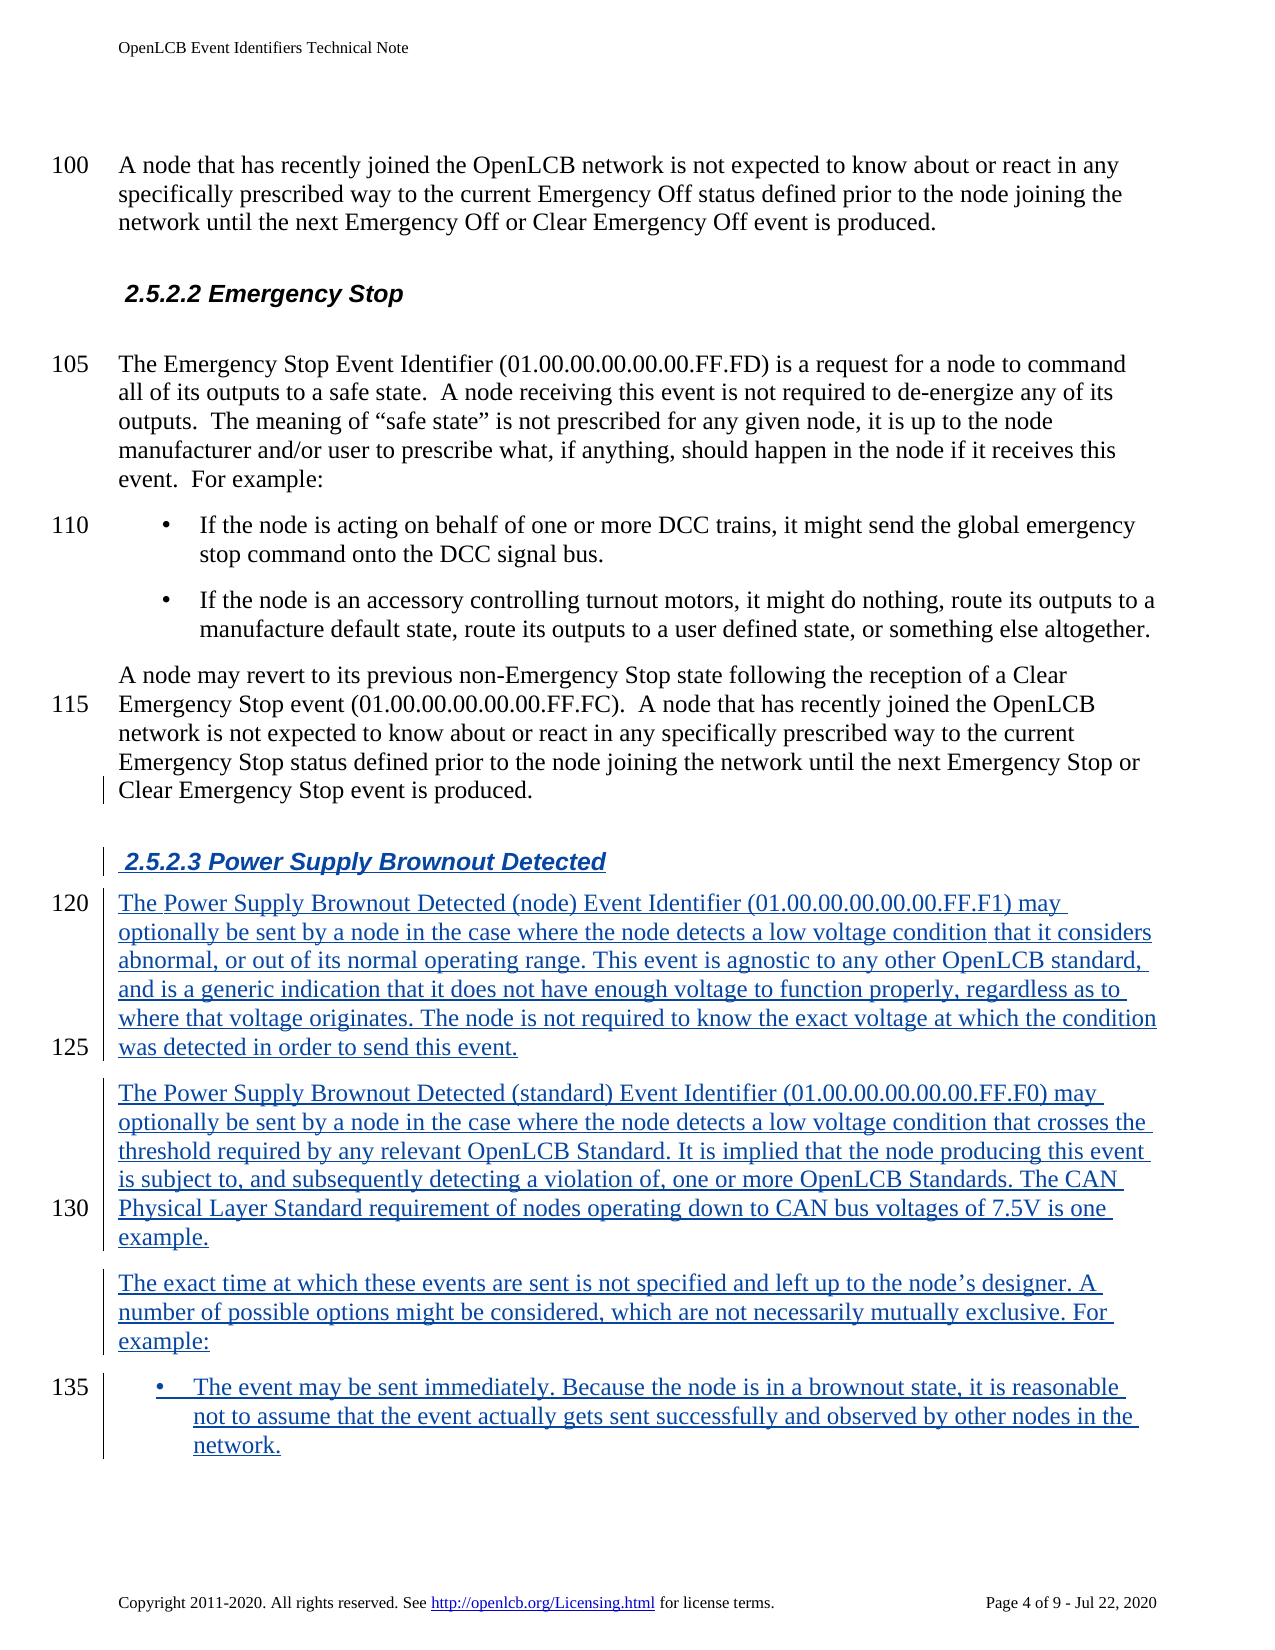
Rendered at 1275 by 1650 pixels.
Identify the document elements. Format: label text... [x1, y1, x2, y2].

text was detected in order to send this event. [118, 1029, 1157, 1061]
list If the node is acting on behalf of one or more DCC trains, it might send the global emergency stop command onto the DCC signal bus. [162, 510, 1157, 568]
text The Power Supply Brownout Detected (node) Event Identifier (01.00.00.00.00.00.FF.F1) may optionally be sent by a node in the case where the node detects a low voltage condition that it considers abnormal, or out of its normal operating range. This event is agnostic to any other OpenLCB standard, and is a generic indication that it does not have enough voltage to function properly, regardless as to where that voltage originates. The node is not required to know the exact voltage at which the condition [118, 888, 1157, 1028]
text A node may revert to its previous non-Emergency Stop state following the reception of a Clear Emergency Stop event (01.00.00.00.00.00.FF.FC). A node that has recently joined the OpenLCB network is not expected to know about or react in any specifically prescribed way to the current Emergency Stop status defined prior to the node joining the network until the next Emergency Stop or Clear Emergency Stop event is produced. [118, 661, 1157, 804]
list The event may be sent immediately. Because the node is in a brownout state, it is reasonable not to assume that the event actually gets sent successfully and observed by other nodes in the network. [156, 1372, 1157, 1459]
text The Power Supply Brownout Detected (standard) Event Identifier (01.00.00.00.00.00.FF.F0) may optionally be sent by a node in the case where the node detects a low voltage condition that crosses the threshold required by any relevant OpenLCB Standard. It is implied that the node producing this event is subject to, and subsequently detecting a violation of, one or more OpenLCB Standards. The CAN Physical Layer Standard requirement of nodes operating down to CAN bus voltages of 7.5V is one example. [118, 1078, 1157, 1251]
list If the node is an accessory controlling turnout motors, it might do nothing, route its outputs to a manufacture default state, route its outputs to a user defined state, or something else altogether. [162, 585, 1157, 643]
text The exact time at which these events are sent is not specified and left up to the node’s designer. A number of possible options might be considered, which are not necessarily mutually exclusive. For example: [118, 1268, 1157, 1355]
subtitle Power Supply Brownout Detected [118, 847, 1157, 876]
subtitle Emergency Stop [118, 279, 1157, 307]
text A node that has recently joined the OpenLCB network is not expected to know about or react in any specifically prescribed way to the current Emergency Off status defined prior to the node joining the network until the next Emergency Off or Clear Emergency Off event is produced. [118, 150, 1157, 236]
text The Emergency Stop Event Identifier (01.00.00.00.00.00.FF.FD) is a request for a node to command all of its outputs to a safe state. A node receiving this event is not required to de-energize any of its outputs. The meaning of “safe state” is not prescribed for any given node, it is up to the node manufacturer and/or user to prescribe what, if anything, should happen in the node if it receives this event. For example: [118, 349, 1157, 492]
